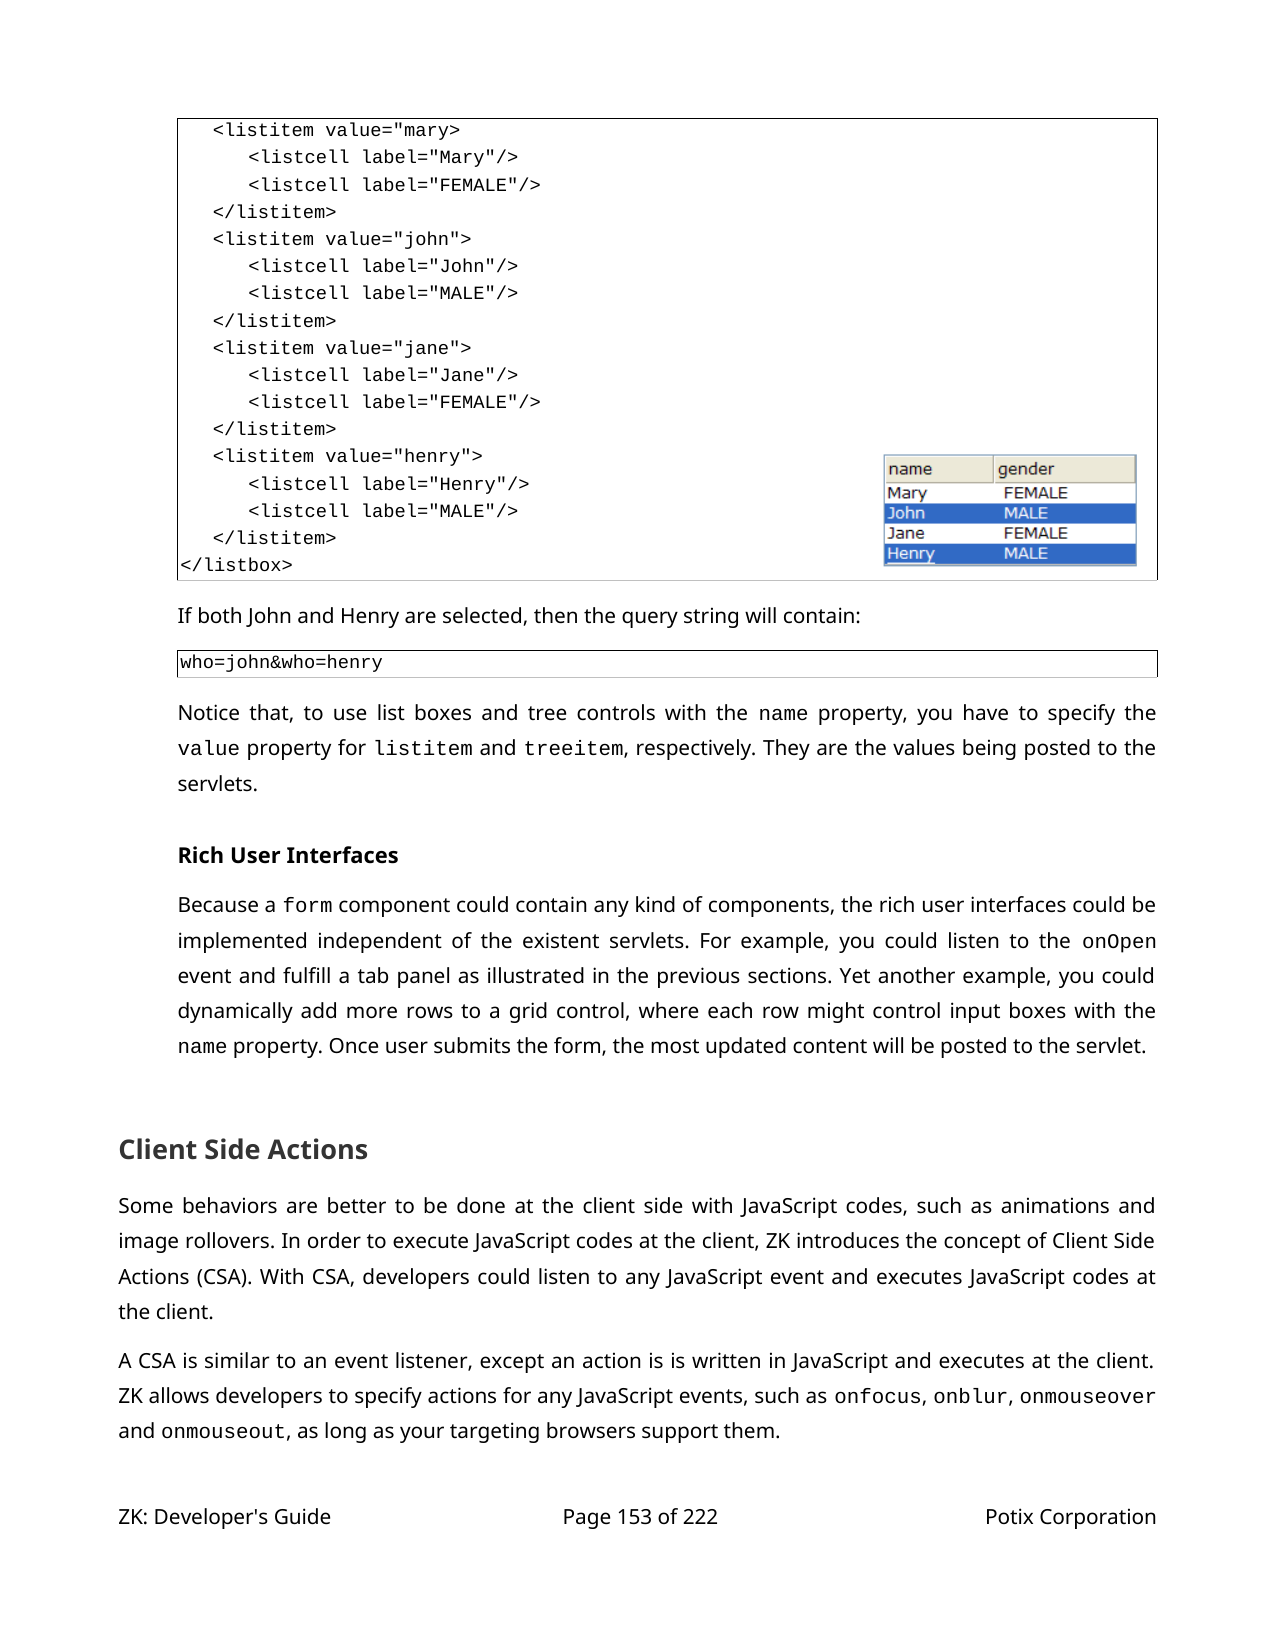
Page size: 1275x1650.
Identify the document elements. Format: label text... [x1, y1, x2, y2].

text <listcell label="Mary"/> [178, 145, 1157, 169]
text <listitem value="jane"> [178, 336, 1157, 360]
text <listcell label="Henry"/> [178, 472, 880, 496]
text </listitem> [178, 526, 880, 550]
text If both John and Henry are selected, then the query string will contain: [177, 601, 1157, 629]
text Some behaviors are better to be done at the client side with JavaScript codes, such as animations and image rollovers. In order to execute JavaScript codes at the client, ZK introduces the concept of Client Side Actions (CSA). With CSA, developers could listen to any JavaScript event and executes JavaScript codes at the client. [118, 1191, 1157, 1325]
text <listitem value="henry"> [178, 444, 1157, 469]
text <listitem value="john"> [178, 227, 1157, 251]
text <listcell label="FEMALE"/> [178, 390, 1157, 414]
text </listitem> [178, 308, 1157, 333]
text <listcell label="MALE"/> [178, 281, 1157, 306]
text [1142, 526, 1157, 550]
text <listcell label="FEMALE"/> [178, 172, 1157, 197]
text A CSA is similar to an event listener, except an action is is written in JavaScript and executes at the client. ZK allows developers to specify actions for any JavaScript events, such as onfocus, onblur, onmouseover and onmouseout, as long as your targeting browsers support them. [118, 1346, 1157, 1445]
text <listcell label="Jane"/> [178, 363, 1157, 387]
text <listcell label="MALE"/> [178, 499, 880, 523]
text <listcell label="John"/> [178, 254, 1157, 278]
subtitle Rich User Interfaces [177, 839, 1157, 869]
text <listitem value="mary> [178, 119, 1157, 142]
text </listitem> [178, 200, 1157, 224]
text </listbox> [178, 553, 1157, 580]
subtitle Client Side Actions [118, 1131, 1157, 1168]
text Notice that, to use list boxes and tree controls with the name property, you have to specify the value property for listitem and treeitem, respectively. They are the values being posted to the servlets. [177, 698, 1157, 797]
picture [880, 452, 1142, 569]
text Because a form component could contain any kind of components, the rich user interfaces could be implemented independent of the existent servlets. For example, you could listen to the onOpen event and fulfill a tab panel as illustrated in the previous sections. Yet another example, you could dynamically add more rows to a grid control, where each row might control input boxes with the name property. Once user submits the form, the most updated content will be posted to the servlet. [177, 890, 1157, 1060]
text who=john&who=henry [178, 651, 1157, 677]
text </listitem> [178, 417, 1157, 441]
